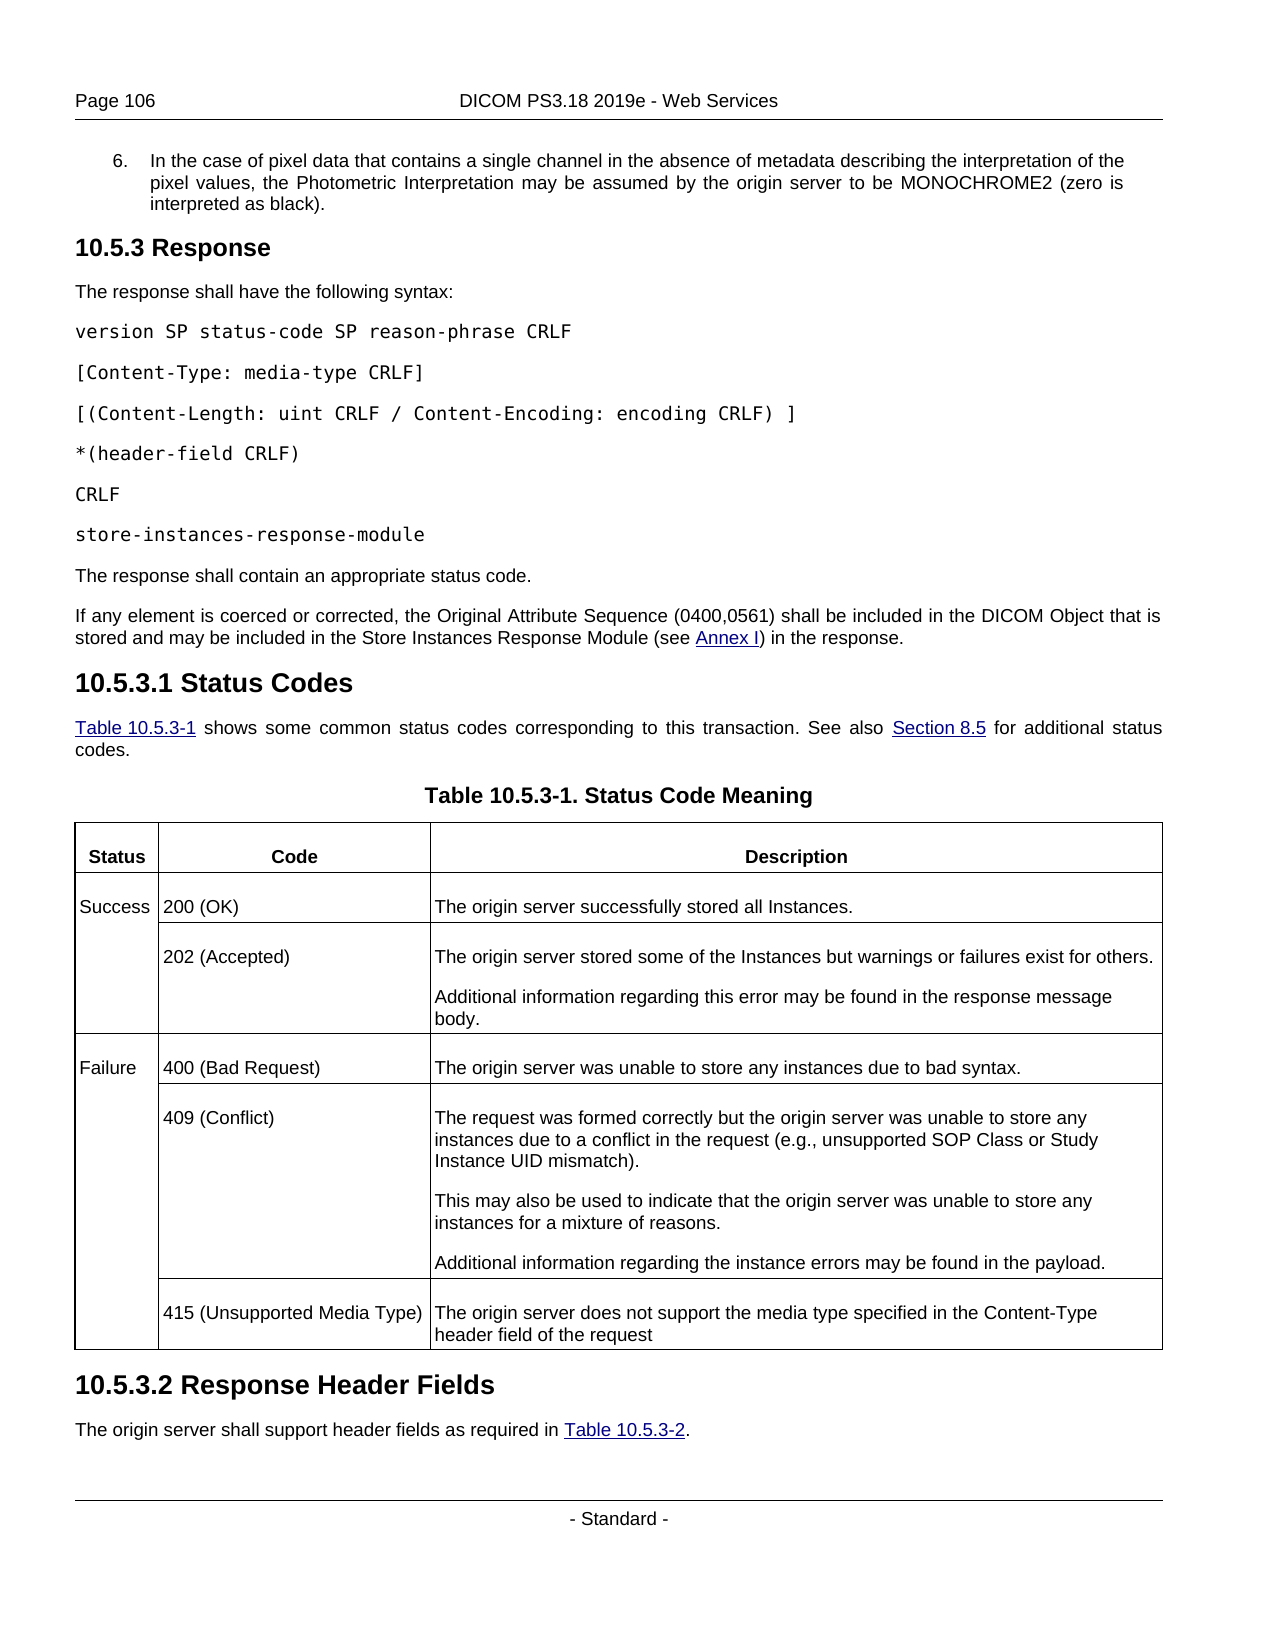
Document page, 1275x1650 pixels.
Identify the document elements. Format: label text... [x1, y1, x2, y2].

table_cell 202 (Accepted) [159, 923, 430, 1033]
text store-instances-response-module [75, 524, 1162, 546]
text The origin server shall support header fields as required in Table 10.5.3-2. [75, 1419, 1162, 1440]
text [(Content-Length: uint CRLF / Content-Encoding: encoding CRLF) ] [75, 402, 1162, 424]
table_cell Failure [76, 1034, 158, 1349]
table_cell The origin server successfully stored all Instances. [431, 873, 1162, 922]
text [Content-Type: media-type CRLF] [75, 362, 1162, 384]
table_cell The origin server was unable to store any instances due to bad syntax. [431, 1034, 1162, 1083]
table_header Status [76, 823, 158, 872]
text 10.5.3.2 Response Header Fields [75, 1369, 1162, 1400]
text version SP status-code SP reason-phrase CRLF [75, 321, 1162, 343]
text 10.5.3.1 Status Codes [75, 667, 1162, 698]
text The response shall have the following syntax: [75, 281, 1162, 302]
table_cell The request was formed correctly but the origin server was unable to store any instances due to a conflict in the request (e.g., unsupported SOP Class or Study Instance UID mismatch). This may also be used to indicate that the origin server was unable to store any instances for a mixture of reasons. Additional information regarding the instance errors may be found in the payload. [431, 1084, 1162, 1278]
table_cell 415 (Unsupported Media Type) [159, 1279, 430, 1349]
text 6. In the case of pixel data that contains a single channel in the absence of metadata describing the interpretation of the pixel values, the Photometric Interpretation may be assumed by the origin server to be MONOCHROME2 (zero is interpreted as black). [112, 150, 1125, 215]
text CRLF [75, 484, 1162, 506]
text The response shall contain an appropriate status code. [75, 565, 1162, 587]
text 10.5.3 Response [75, 233, 1162, 262]
table_cell The origin server does not support the media type specified in the Content-Type header field of the request [431, 1279, 1162, 1349]
text *(header-field CRLF) [75, 443, 1162, 465]
table_cell The origin server stored some of the Instances but warnings or failures exist for others. Additional information regarding this error may be found in the response message body. [431, 923, 1162, 1033]
table_cell 200 (OK) [159, 873, 430, 922]
text If any element is coerced or corrected, the Original Attribute Sequence (0400,0561) shall be included in the DICOM Object that is stored and may be included in the Store Instances Response Module (see Annex I) in the response. [75, 605, 1162, 648]
table_header Description [431, 823, 1162, 872]
text Table 10.5.3-1 shows some common status codes corresponding to this transaction. See also Section 8.5 for additional status codes. [75, 717, 1162, 760]
table_cell 409 (Conflict) [159, 1084, 430, 1278]
table_cell Success [76, 873, 158, 1033]
text Table 10.5.3-1. Status Code Meaning [75, 783, 1162, 809]
table_cell 400 (Bad Request) [159, 1034, 430, 1083]
table_header Code [159, 823, 430, 872]
